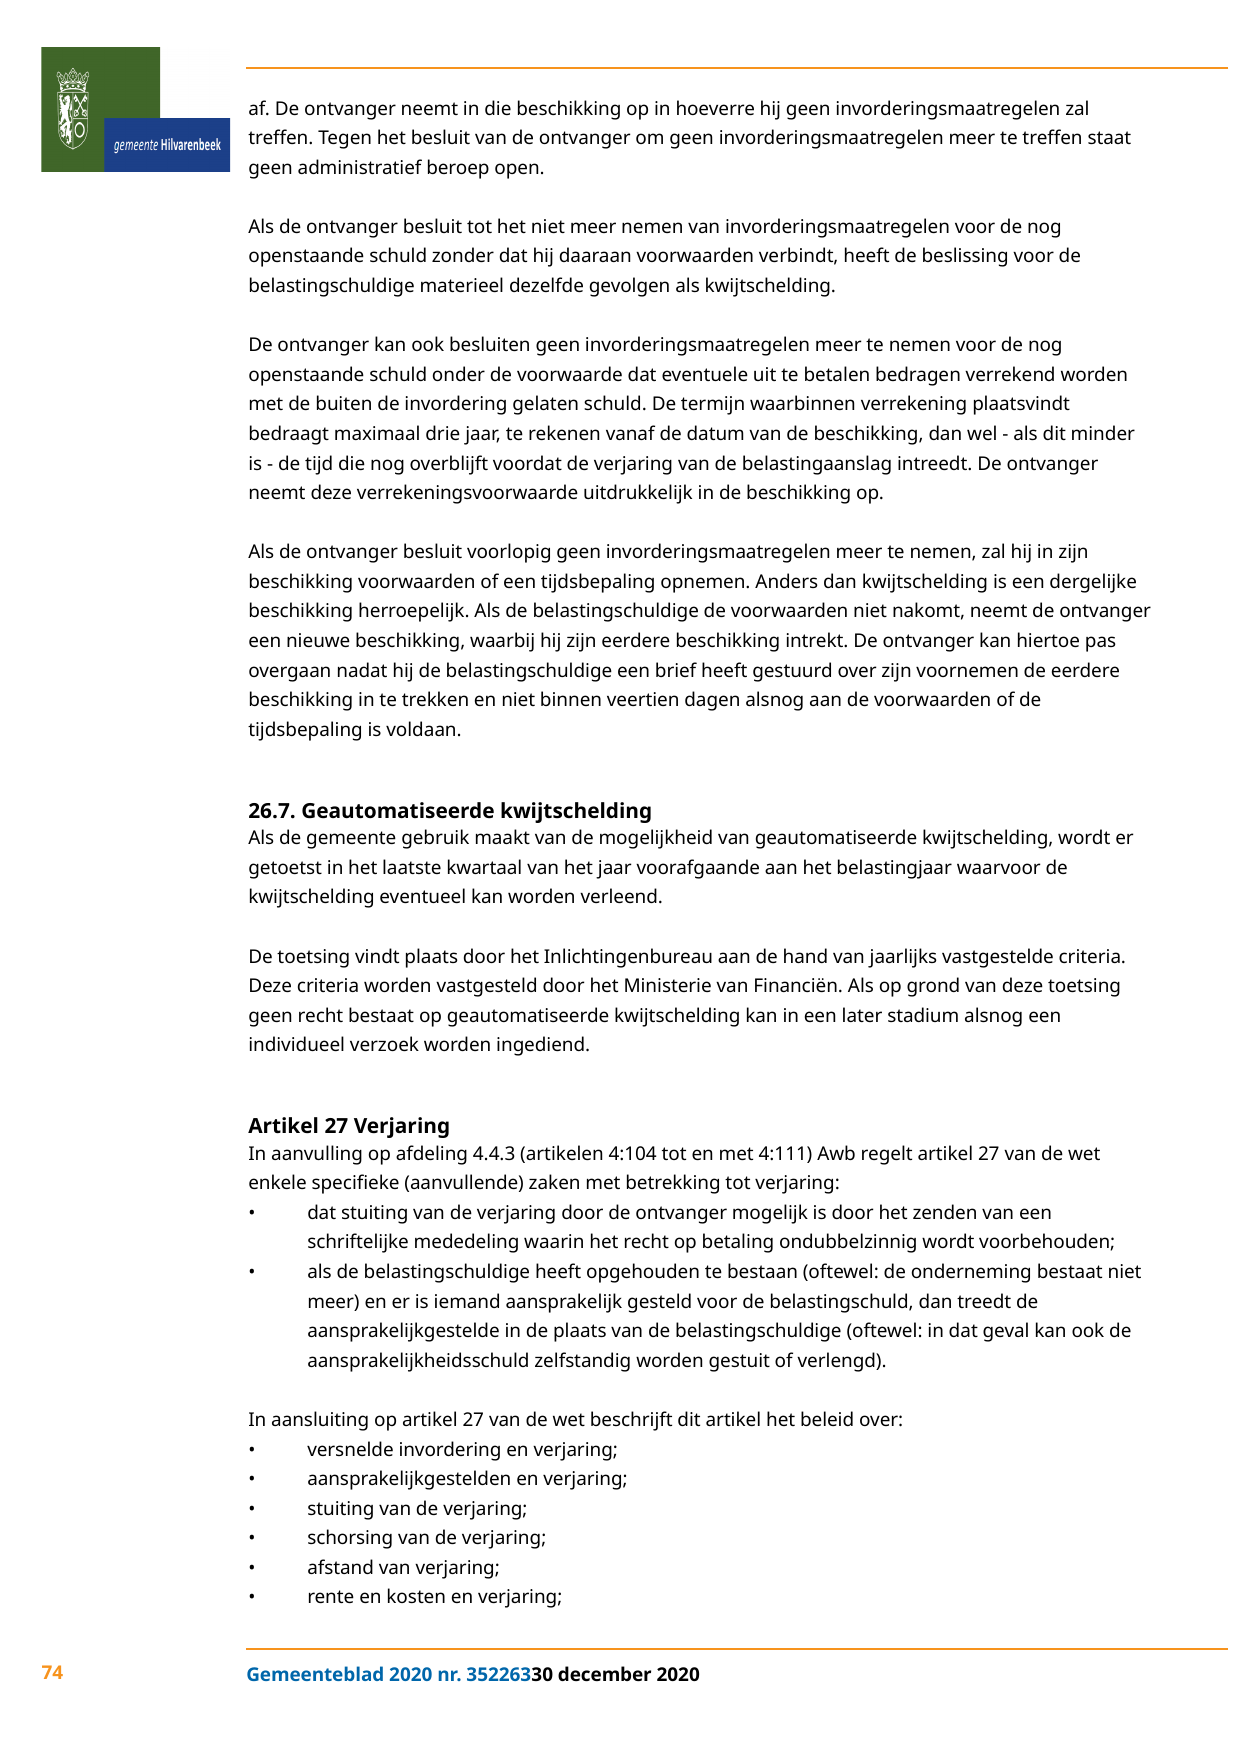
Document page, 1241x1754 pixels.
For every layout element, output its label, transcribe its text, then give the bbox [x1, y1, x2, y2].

text Als de ontvanger besluit voorlopig geen invorderingsmaatregelen meer te nemen, zal hij in zijn beschikking voorwaarden of een tijdsbepaling opnemen. Anders dan kwijtschelding is een dergelijke beschikking herroepelijk. Als de belastingschuldige de voorwaarden niet nakomt, neemt de ontvanger een nieuwe beschikking, waarbij hij zijn eerdere beschikking intrekt. De ontvanger kan hiertoe pas overgaan nadat hij de belastingschuldige een brief heeft gestuurd over zijn voornemen de eerdere beschikking in te trekken en niet binnen veertien dagen alsnog aan de voorwaarden of de tijdsbepaling is voldaan. [248, 538, 1152, 742]
list aansprakelijkgestelden en verjaring; [248, 1465, 1152, 1491]
text af. De ontvanger neemt in die beschikking op in hoeverre hij geen invorderingsmaatregelen zal treffen. Tegen het besluit van de ontvanger om geen invorderingsmaatregelen meer te treffen staat geen administratief beroep open. [248, 95, 1152, 180]
text Als de ontvanger besluit tot het niet meer nemen van invorderingsmaatregelen voor de nog openstaande schuld zonder dat hij daaraan voorwaarden verbindt, heeft de beslissing voor de belastingschuldige materieel dezelfde gevolgen als kwijtschelding. [248, 213, 1152, 298]
text Artikel 27 Verjaring [248, 1112, 1152, 1140]
text In aansluiting op artikel 27 van de wet beschrijft dit artikel het beleid over: [248, 1406, 1152, 1432]
text 26.7. Geautomatiseerde kwijtschelding [248, 796, 1152, 824]
list versnelde invordering en verjaring; [248, 1436, 1152, 1462]
list stuiting van de verjaring; [248, 1495, 1152, 1521]
text De ontvanger kan ook besluiten geen invorderingsmaatregelen meer te nemen voor de nog openstaande schuld onder de voorwaarde dat eventuele uit te betalen bedragen verrekend worden met de buiten de invordering gelaten schuld. De termijn waarbinnen verrekening plaatsvindt bedraagt maximaal drie jaar, te rekenen vanaf de datum van de beschikking, dan wel - als dit minder is - de tijd die nog overblijft voordat de verjaring van de belastingaanslag intreedt. De ontvanger neemt deze verrekeningsvoorwaarde uitdrukkelijk in de beschikking op. [248, 331, 1152, 505]
text De toetsing vindt plaats door het Inlichtingenbureau aan de hand van jaarlijks vastgestelde criteria. Deze criteria worden vastgesteld door het Ministerie van Financiën. Als op grond van deze toetsing geen recht bestaat op geautomatiseerde kwijtschelding kan in een later stadium alsnog een individueel verzoek worden ingediend. [248, 943, 1152, 1057]
list schorsing van de verjaring; [248, 1524, 1152, 1550]
picture [41, 47, 231, 172]
list afstand van verjaring; [248, 1554, 1152, 1580]
list rente en kosten en verjaring; [248, 1584, 1152, 1609]
text Als de gemeente gebruik maakt van de mogelijkheid van geautomatiseerde kwijtschelding, wordt er getoetst in het laatste kwartaal van het jaar voorafgaande aan het belastingjaar waarvoor de kwijtschelding eventueel kan worden verleend. [248, 824, 1152, 909]
text In aanvulling op afdeling 4.4.3 (artikelen 4:104 tot en met 4:111) Awb regelt artikel 27 van de wet enkele specifieke (aanvullende) zaken met betrekking tot verjaring: [248, 1140, 1152, 1195]
list dat stuiting van de verjaring door de ontvanger mogelijk is door het zenden van een schriftelijke mededeling waarin het recht op betaling ondubbelzinnig wordt voorbehouden; [248, 1199, 1152, 1254]
list als de belastingschuldige heeft opgehouden te bestaan (oftewel: de onderneming bestaat niet meer) en er is iemand aansprakelijk gesteld voor de belastingschuld, dan treedt de aansprakelijkgestelde in de plaats van de belastingschuldige (oftewel: in dat geval kan ook de aansprakelijkheidsschuld zelfstandig worden gestuit of verlengd). [248, 1258, 1152, 1373]
